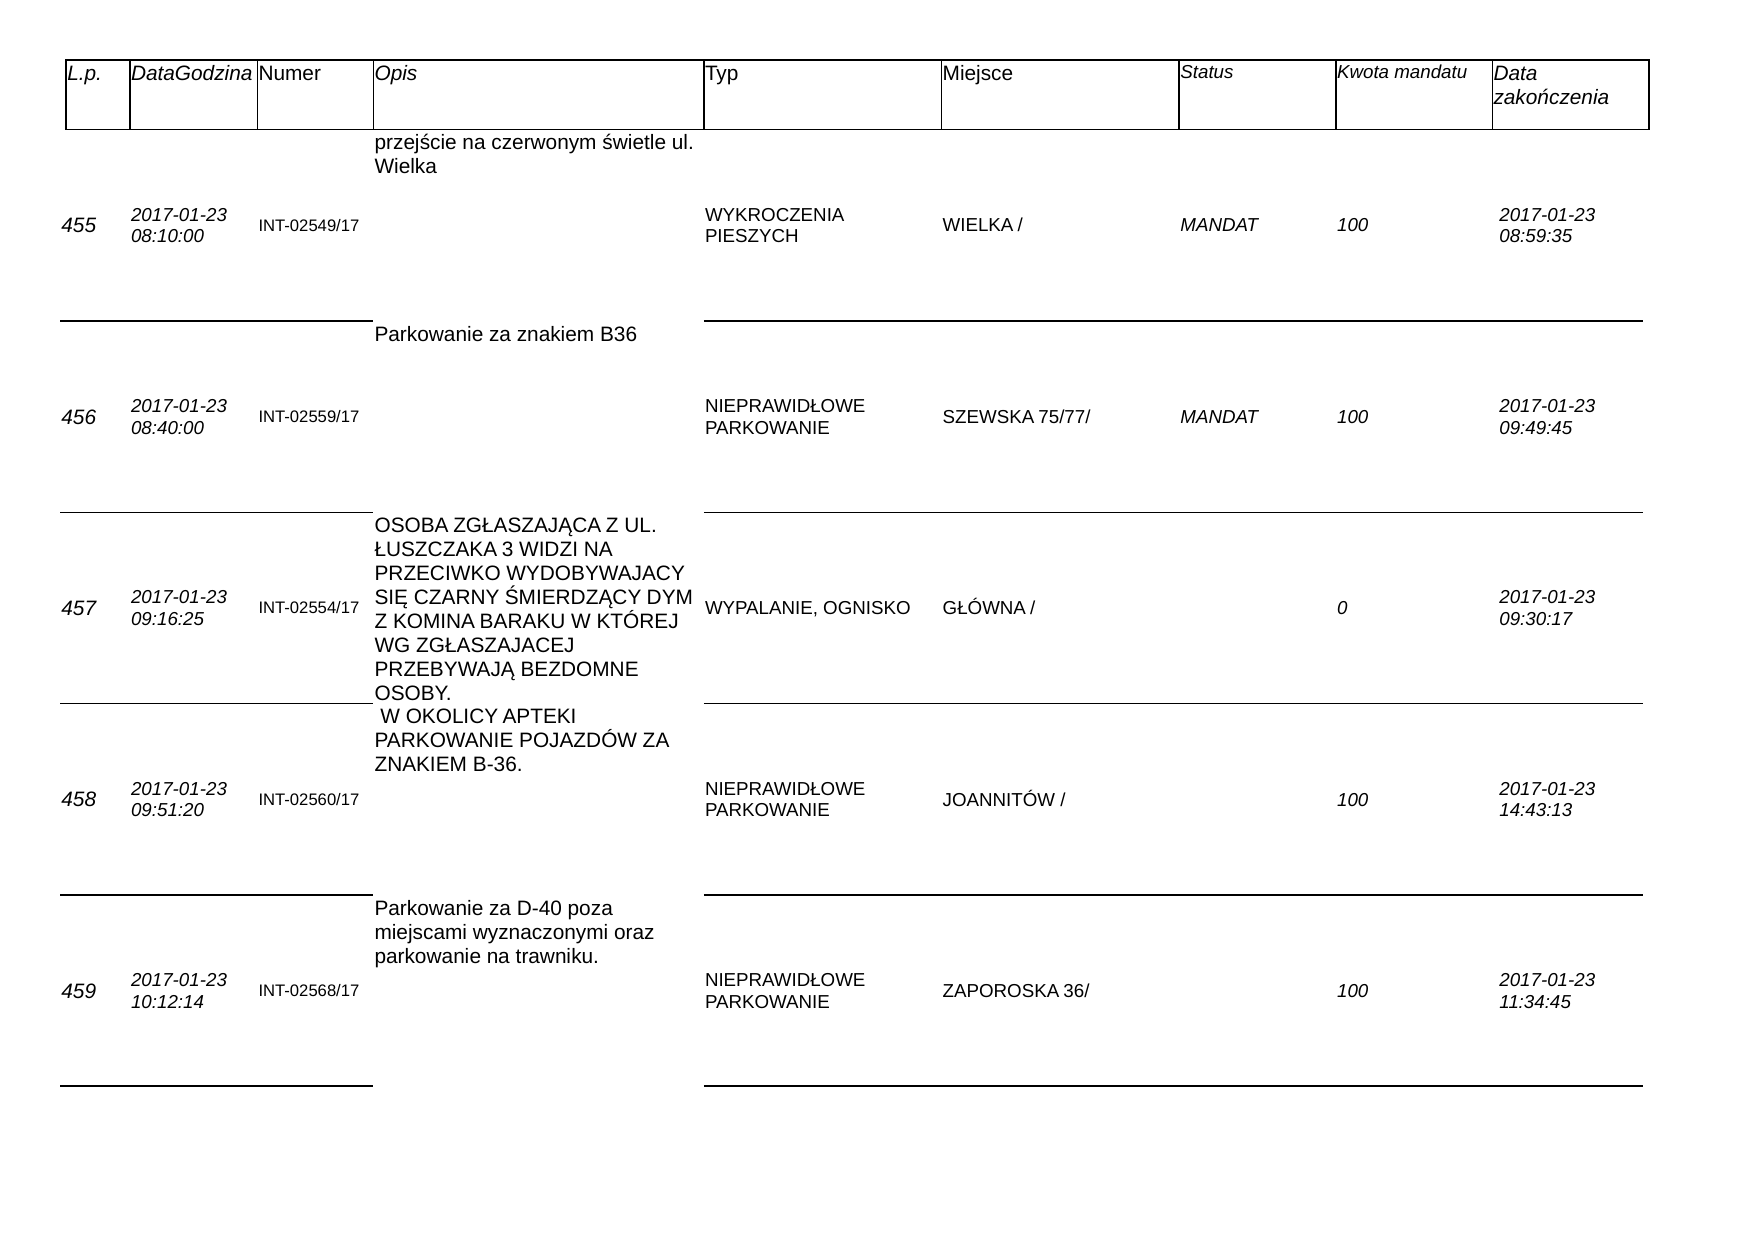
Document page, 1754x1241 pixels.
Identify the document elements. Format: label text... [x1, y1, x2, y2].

table_cell 457 [60, 513, 130, 703]
table_cell [1643, 130, 1649, 320]
table_cell 2017-01-23 08:59:35 [1498, 130, 1643, 320]
table_cell INT-02568/17 [257, 896, 373, 1085]
table_cell INT-02559/17 [257, 322, 373, 511]
table_cell 100 [1336, 322, 1498, 511]
table_header Data zakończenia [1493, 61, 1648, 129]
table_cell NIEPRAWIDŁOWE PARKOWANIE [704, 896, 941, 1085]
table_cell [1179, 513, 1336, 703]
table_header L.p. [67, 61, 129, 129]
table_cell Parkowanie za D-40 poza miejscami wyznaczonymi oraz parkowanie na trawniku. [373, 894, 704, 1085]
table_cell [1643, 511, 1649, 703]
table_cell 2017-01-23 09:30:17 [1498, 513, 1643, 703]
table_cell 458 [60, 704, 130, 894]
table_cell JOANNITÓW / [941, 704, 1179, 894]
table_cell NIEPRAWIDŁOWE PARKOWANIE [704, 704, 941, 894]
table_cell 2017-01-23 11:34:45 [1498, 896, 1643, 1085]
table_cell 100 [1336, 130, 1498, 320]
table_cell 2017-01-23 08:40:00 [130, 322, 257, 511]
table_cell OSOBA ZGŁASZAJĄCA Z UL. ŁUSZCZAKA 3 WIDZI NA PRZECIWKO WYDOBYWAJACY SIĘ CZARNY ŚMIERDZĄCY DYM Z KOMINA BARAKU W KTÓREJ WG ZGŁASZAJACEJ PRZEBYWAJĄ BEZDOMNE OSOBY. [373, 511, 704, 703]
table_header Status [1180, 61, 1335, 129]
table_cell 455 [60, 129, 130, 320]
table_cell [1179, 896, 1336, 1085]
table_cell [1179, 704, 1336, 894]
table_cell INT-02560/17 [257, 704, 373, 894]
table_cell [1643, 894, 1649, 1085]
table_cell SZEWSKA 75/77/ [941, 322, 1179, 511]
table_cell WYPALANIE, OGNISKO [704, 513, 941, 703]
table_cell przejście na czerwonym świetle ul. Wielka [373, 130, 704, 320]
table_cell INT-02554/17 [257, 513, 373, 703]
table_cell Parkowanie za znakiem B36 [373, 320, 704, 511]
table_cell 2017-01-23 09:49:45 [1498, 322, 1643, 511]
table_cell INT-02549/17 [257, 130, 373, 320]
table_cell [1643, 320, 1649, 511]
table_cell 100 [1336, 704, 1498, 894]
table_cell WIELKA / [941, 130, 1179, 320]
table_cell 2017-01-23 14:43:13 [1498, 704, 1643, 894]
table_cell 2017-01-23 09:51:20 [130, 704, 257, 894]
table_cell 2017-01-23 10:12:14 [130, 896, 257, 1085]
table_cell GŁÓWNA / [941, 513, 1179, 703]
table_cell 459 [60, 896, 130, 1085]
table_header Kwota mandatu [1337, 61, 1492, 129]
table_cell WYKROCZENIA PIESZYCH [704, 130, 941, 320]
table_cell [1643, 703, 1649, 894]
table_header DataGodzina [131, 61, 257, 129]
table_header Miejsce [942, 61, 1178, 129]
table_cell 2017-01-23 08:10:00 [130, 130, 257, 320]
table_header Opis [374, 61, 703, 129]
table_cell 100 [1336, 896, 1498, 1085]
table_header Typ [705, 61, 941, 129]
table_cell NIEPRAWIDŁOWE PARKOWANIE [704, 322, 941, 511]
table_header Numer [258, 61, 373, 129]
table_header [60, 59, 65, 129]
table_cell 0 [1336, 513, 1498, 703]
table_cell W OKOLICY APTEKI PARKOWANIE POJAZDÓW ZA ZNAKIEM B-36. [373, 703, 704, 894]
table_cell 2017-01-23 09:16:25 [130, 513, 257, 703]
table_cell MANDAT [1179, 322, 1336, 511]
table_cell 456 [60, 322, 130, 511]
table_cell MANDAT [1179, 130, 1336, 320]
table_cell ZAPOROSKA 36/ [941, 896, 1179, 1085]
